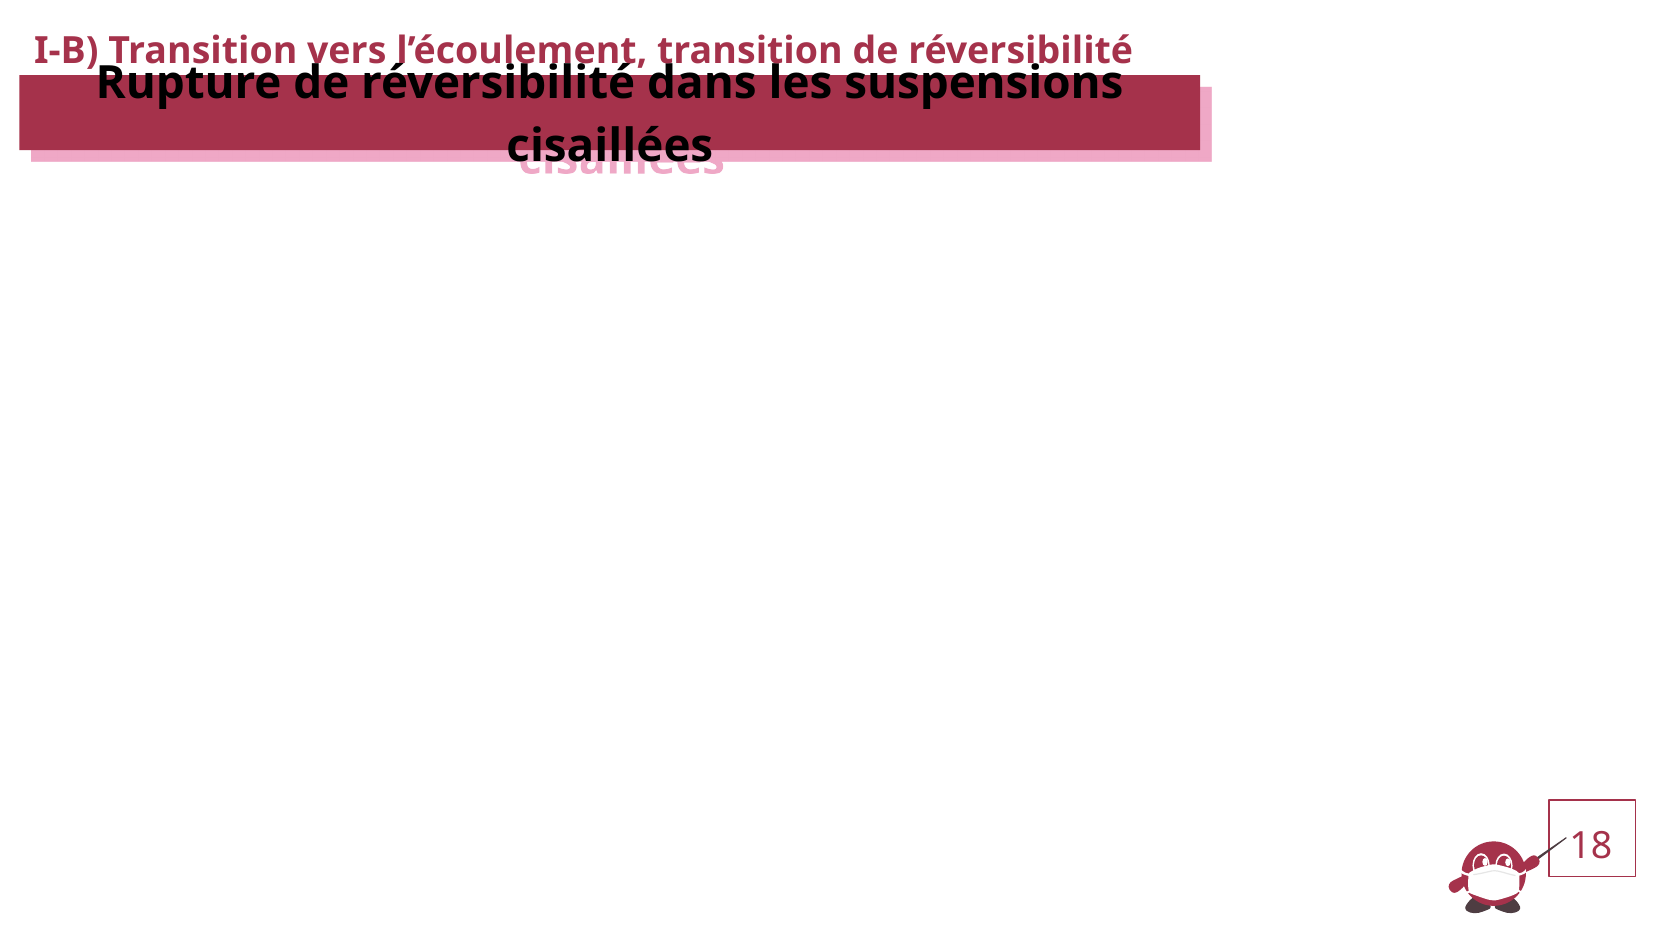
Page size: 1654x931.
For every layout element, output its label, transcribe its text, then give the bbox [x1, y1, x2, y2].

text_box Rupture de réversibilité dans les suspensions cisaillées [19, 75, 1201, 151]
text_box I-B) Transition vers l’écoulement, transition de réversibilité [19, 16, 1036, 76]
picture [1448, 799, 1637, 914]
text_box [1492, 811, 1654, 887]
